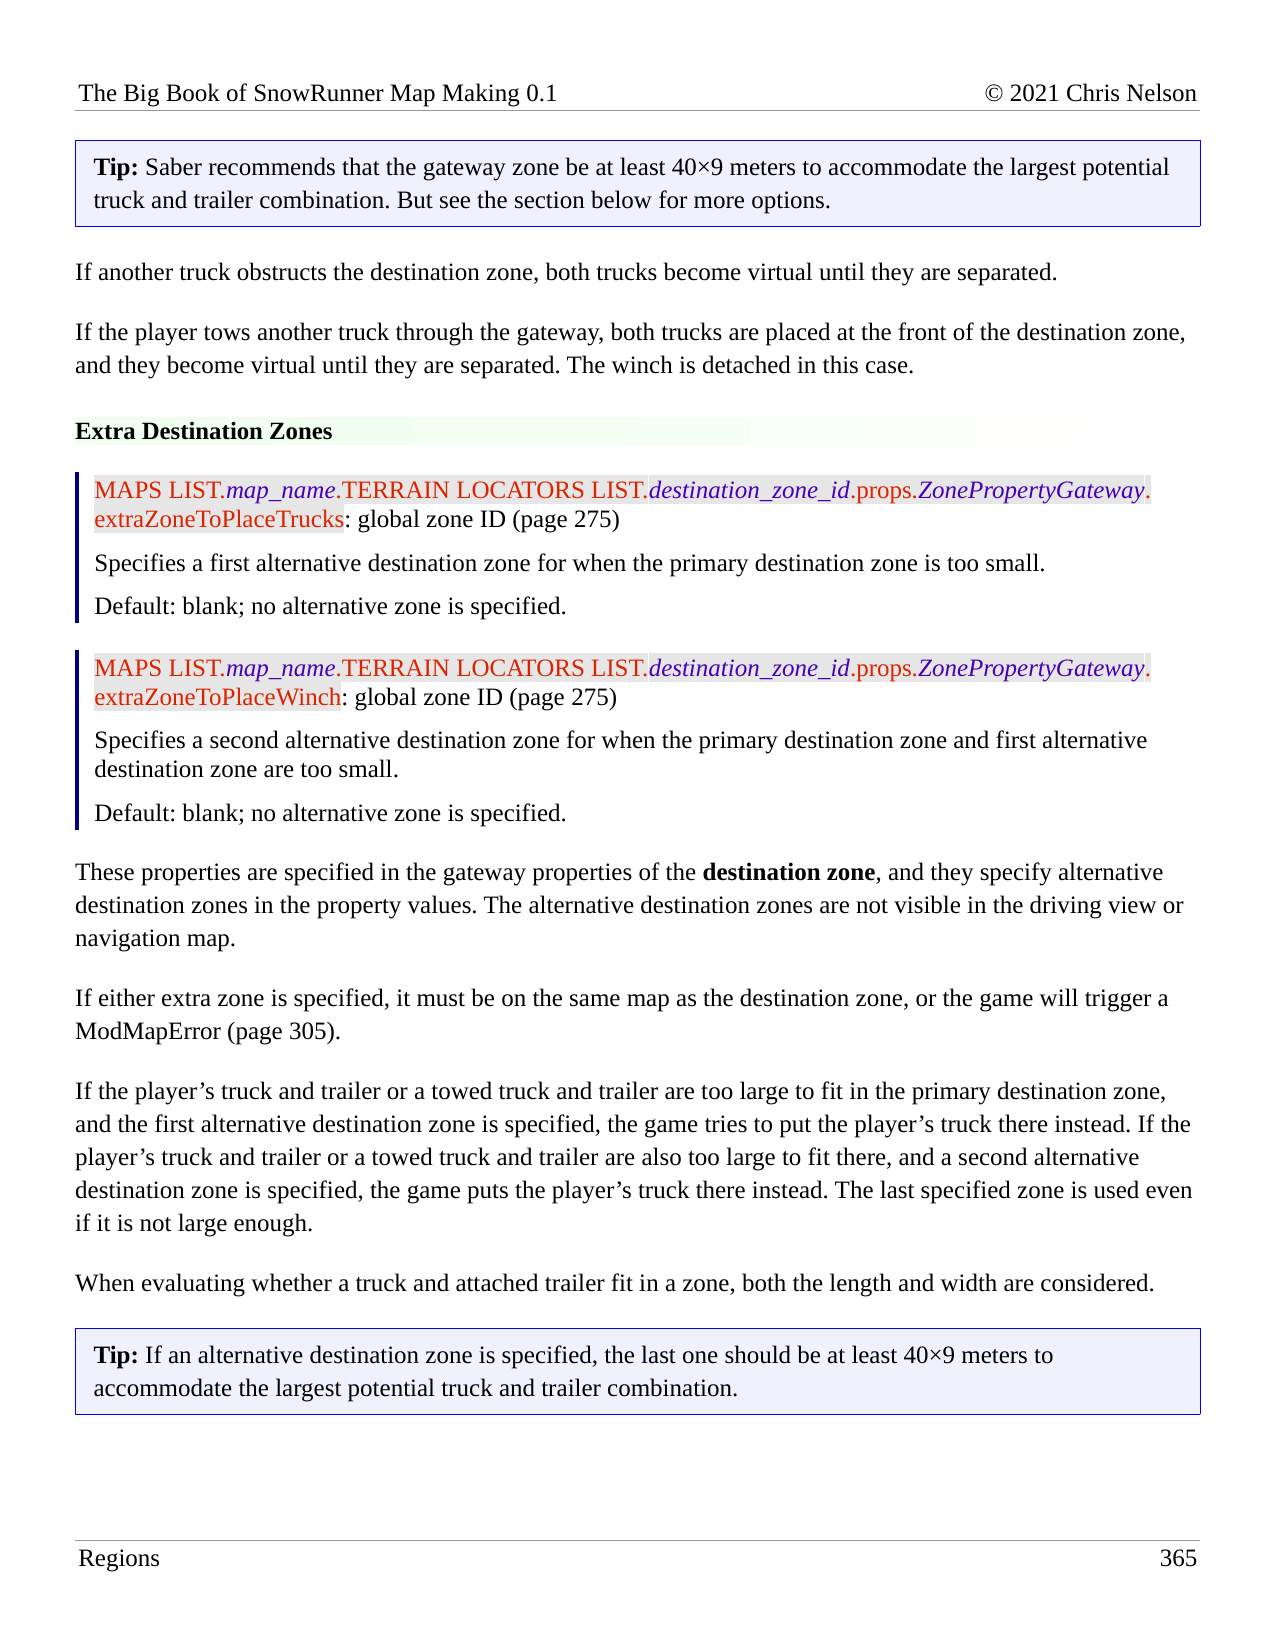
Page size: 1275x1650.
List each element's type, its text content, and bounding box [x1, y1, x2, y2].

text MAPS LIST.map_name.TERRAIN LOCATORS LIST.destination_zone_id.props.ZonePropertyGateway. extraZoneToPlaceTrucks: global zone ID (page 275) [79, 472, 1200, 533]
text If either extra zone is specified, it must be on the same map as the destination zone, or the game will trigger a ModMapError (page 305). [75, 983, 1200, 1045]
text Specifies a first alternative destination zone for when the primary destination zone is too small. [79, 544, 1200, 576]
list If an alternative destination zone is specified, the last one should be at least 40×9 meters to accommodate the largest potential truck and trailer combination. [76, 1329, 1200, 1414]
text MAPS LIST.map_name.TERRAIN LOCATORS LIST.destination_zone_id.props.ZonePropertyGateway. extraZoneToPlaceWinch: global zone ID (page 275) [79, 650, 1200, 711]
subtitle Extra Destination Zones [75, 417, 1200, 445]
text If the player’s truck and trailer or a towed truck and trailer are too large to fit in the primary destination zone, and the first alternative destination zone is specified, the game tries to put the player’s truck there instead. If the player’s truck and trailer or a towed truck and trailer are also too large to fit there, and a second alternative destination zone is specified, the game puts the player’s truck there instead. The last specified zone is used even if it is not large enough. [75, 1076, 1200, 1237]
text If the player tows another truck through the gateway, both trucks are placed at the front of the destination zone, and they become virtual until they are separated. The winch is detached in this case. [75, 317, 1200, 379]
text Default: blank; no alternative zone is specified. [79, 795, 1200, 830]
list Saber recommends that the gateway zone be at least 40×9 meters to accommodate the largest potential truck and trailer combination. But see the section below for more options. [76, 141, 1200, 226]
text These properties are specified in the gateway properties of the destination zone, and they specify alternative destination zones in the property values. The alternative destination zones are not visible in the driving view or navigation map. [75, 857, 1200, 952]
text Specifies a second alternative destination zone for when the primary destination zone and first alternative destination zone are too small. [79, 723, 1200, 783]
text Default: blank; no alternative zone is specified. [79, 588, 1200, 623]
text If another truck obstructs the destination zone, both trucks become virtual until they are separated. [75, 257, 1200, 286]
text When evaluating whether a truck and attached trailer fit in a zone, both the length and width are considered. [75, 1268, 1200, 1297]
